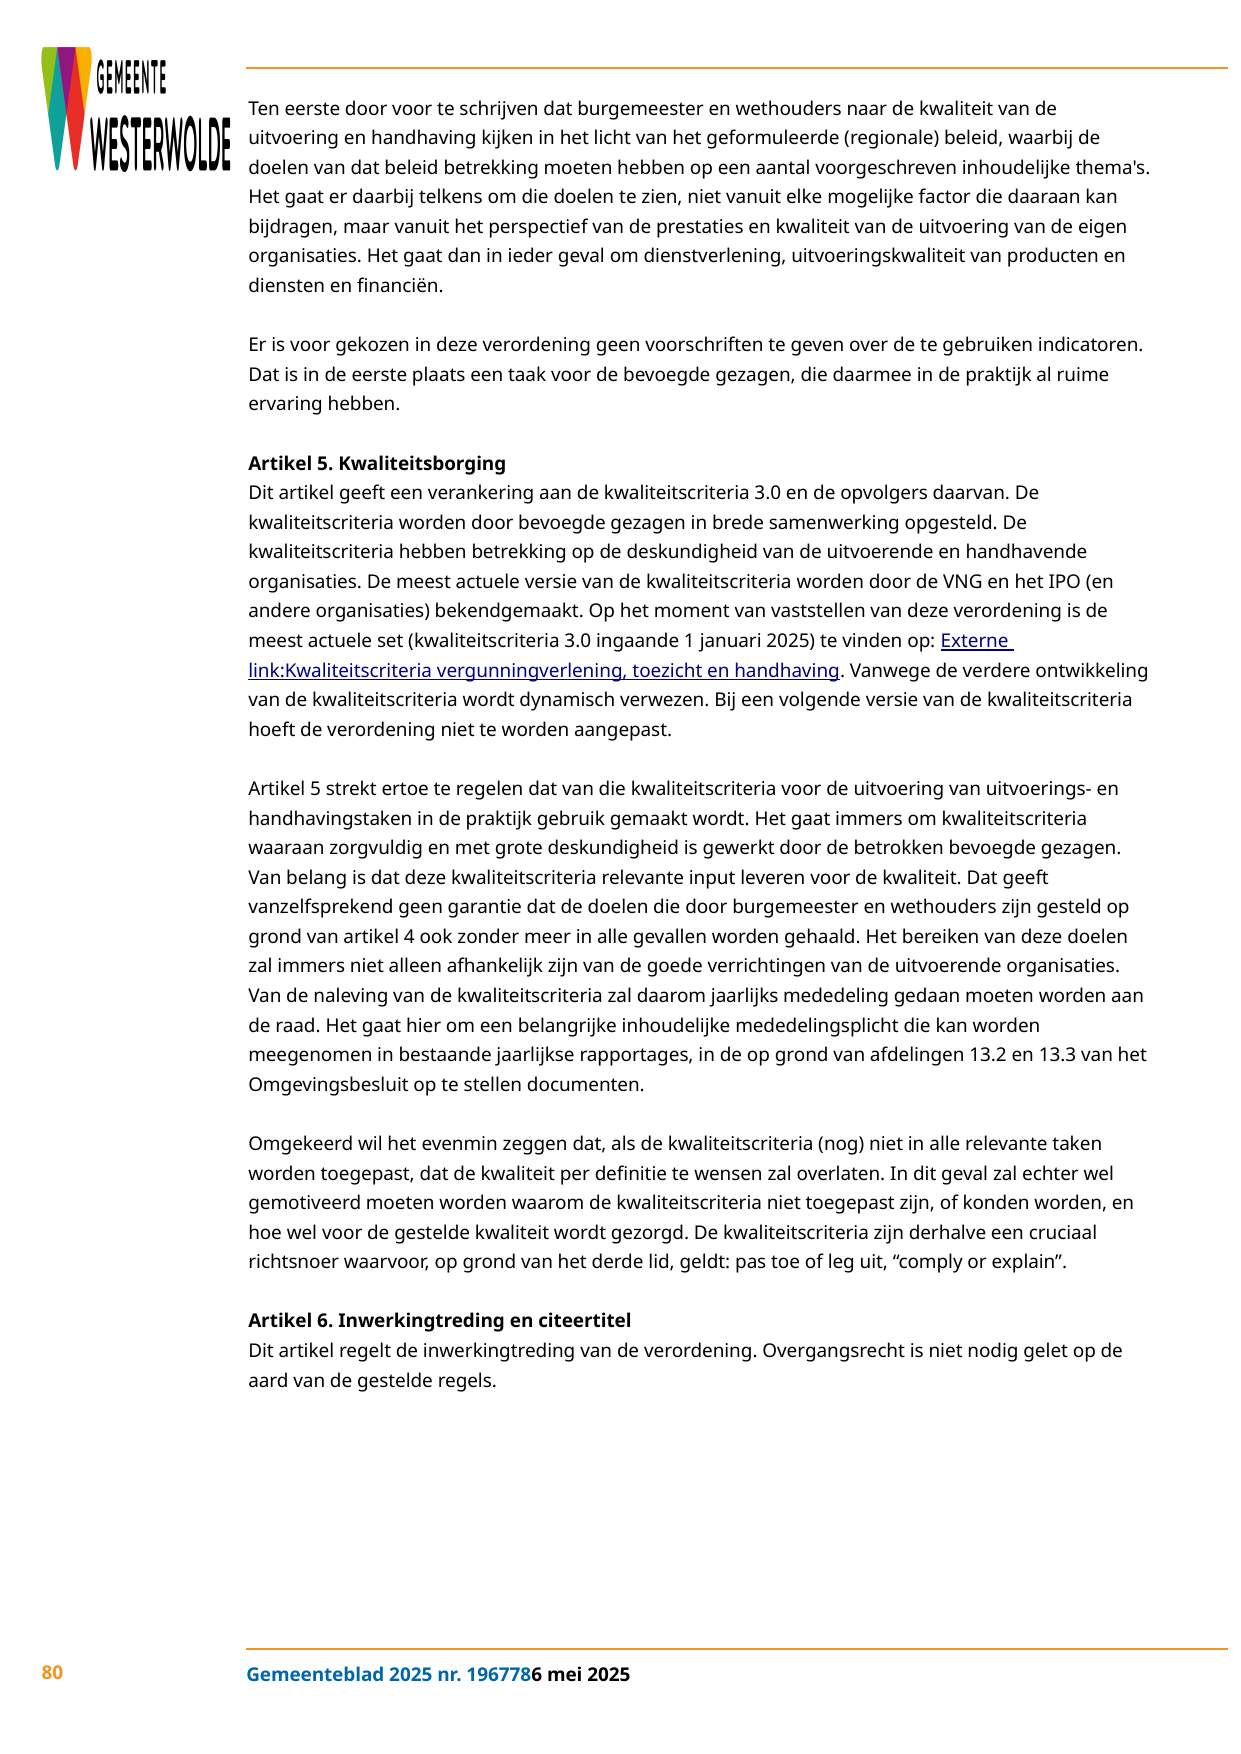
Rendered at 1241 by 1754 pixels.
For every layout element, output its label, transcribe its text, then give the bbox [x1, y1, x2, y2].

text Artikel 6. Inwerkingtreding en citeertitel [248, 1308, 1152, 1333]
text Ten eerste door voor te schrijven dat burgemeester en wethouders naar de kwaliteit van de uitvoering en handhaving kijken in het licht van het geformuleerde (regionale) beleid, waarbij de doelen van dat beleid betrekking moeten hebben op een aantal voorgeschreven inhoudelijke thema's. Het gaat er daarbij telkens om die doelen te zien, niet vanuit elke mogelijke factor die daaraan kan bijdragen, maar vanuit het perspectief van de prestaties en kwaliteit van de uitvoering van de eigen organisaties. Het gaat dan in ieder geval om dienstverlening, uitvoeringskwaliteit van producten en diensten en financiën. [248, 95, 1152, 298]
text Dit artikel geeft een verankering aan de kwaliteitscriteria 3.0 en de opvolgers daarvan. De kwaliteitscriteria worden door bevoegde gezagen in brede samenwerking opgesteld. De kwaliteitscriteria hebben betrekking op de deskundigheid van de uitvoerende en handhavende organisaties. De meest actuele versie van de kwaliteitscriteria worden door de VNG en het IPO (en andere organisaties) bekendgemaakt. Op het moment van vaststellen van deze verordening is de meest actuele set (kwaliteitscriteria 3.0 ingaande 1 januari 2025) te vinden op: Externe link:Kwaliteitscriteria vergunningverlening, toezicht en handhaving. Vanwege de verdere ontwikkeling van de kwaliteitscriteria wordt dynamisch verwezen. Bij een volgende versie van de kwaliteitscriteria hoeft de verordening niet te worden aangepast. [248, 479, 1152, 742]
text Artikel 5. Kwaliteitsborging [248, 450, 1152, 476]
text Omgekeerd wil het evenmin zeggen dat, als de kwaliteitscriteria (nog) niet in alle relevante taken worden toegepast, dat de kwaliteit per definitie te wensen zal overlaten. In dit geval zal echter wel gemotiveerd moeten worden waarom de kwaliteitscriteria niet toegepast zijn, of konden worden, en hoe wel voor de gestelde kwaliteit wordt gezorgd. De kwaliteitscriteria zijn derhalve een cruciaal richtsnoer waarvoor, op grond van het derde lid, geldt: pas toe of leg uit, “comply or explain”. [248, 1130, 1152, 1274]
text Er is voor gekozen in deze verordening geen voorschriften te geven over de te gebruiken indicatoren. Dat is in de eerste plaats een taak voor de bevoegde gezagen, die daarmee in de praktijk al ruime ervaring hebben. [248, 331, 1152, 416]
text Dit artikel regelt de inwerkingtreding van de verordening. Overgangsrecht is niet nodig gelet op de aard van de gestelde regels. [248, 1337, 1152, 1393]
text Artikel 5 strekt ertoe te regelen dat van die kwaliteitscriteria voor de uitvoering van uitvoerings- en handhavingstaken in de praktijk gebruik gemaakt wordt. Het gaat immers om kwaliteitscriteria waaraan zorgvuldig en met grote deskundigheid is gewerkt door de betrokken bevoegde gezagen. Van belang is dat deze kwaliteitscriteria relevante input leveren voor de kwaliteit. Dat geeft vanzelfsprekend geen garantie dat de doelen die door burgemeester en wethouders zijn gesteld op grond van artikel 4 ook zonder meer in alle gevallen worden gehaald. Het bereiken van deze doelen zal immers niet alleen afhankelijk zijn van de goede verrichtingen van de uitvoerende organisaties. Van de naleving van de kwaliteitscriteria zal daarom jaarlijks mededeling gedaan moeten worden aan de raad. Het gaat hier om een belangrijke inhoudelijke mededelingsplicht die kan worden meegenomen in bestaande jaarlijkse rapportages, in de op grond van afdelingen 13.2 en 13.3 van het Omgevingsbesluit op te stellen documenten. [248, 775, 1152, 1097]
picture [41, 47, 231, 172]
